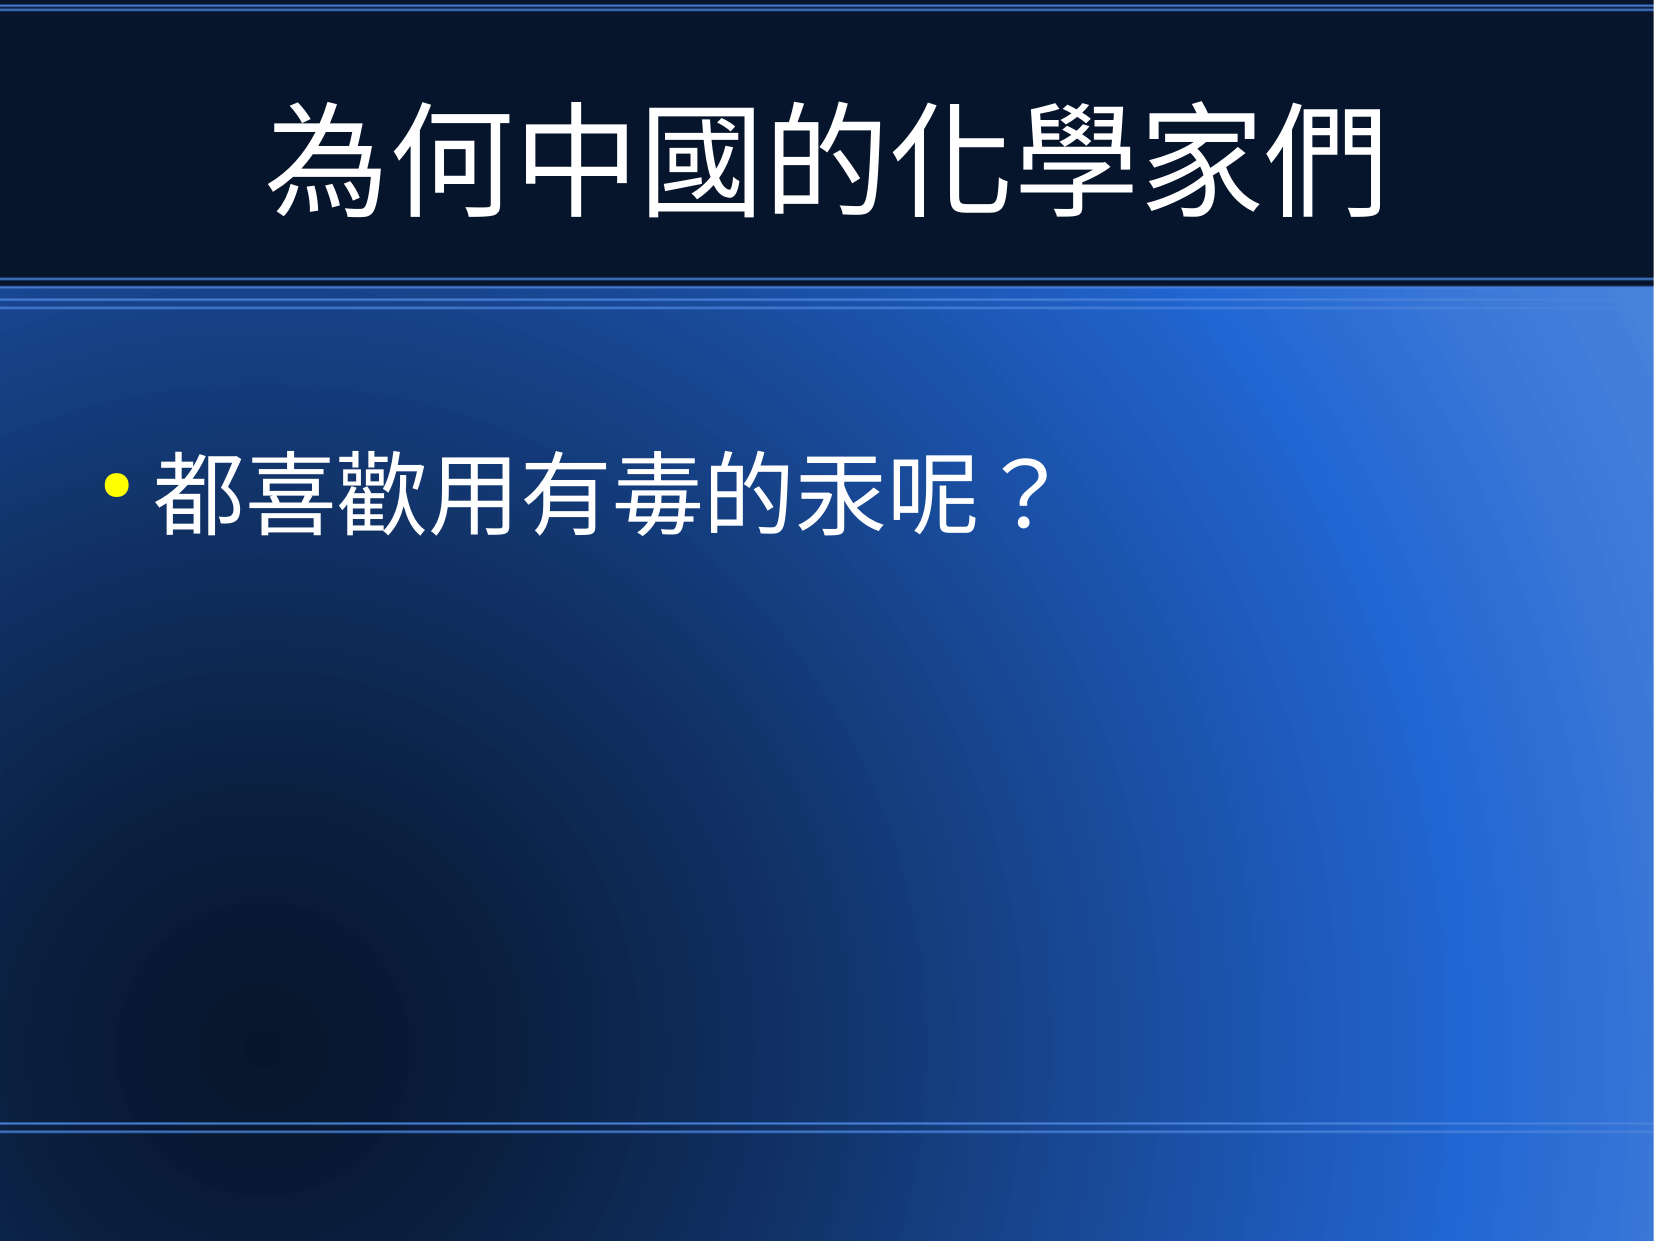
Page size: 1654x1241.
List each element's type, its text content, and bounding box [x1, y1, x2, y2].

list 都喜歡用有毒的汞呢？ [82, 355, 1571, 1241]
picture [0, 0, 1654, 1241]
title 為何中國的化學家們 [82, 49, 1571, 257]
